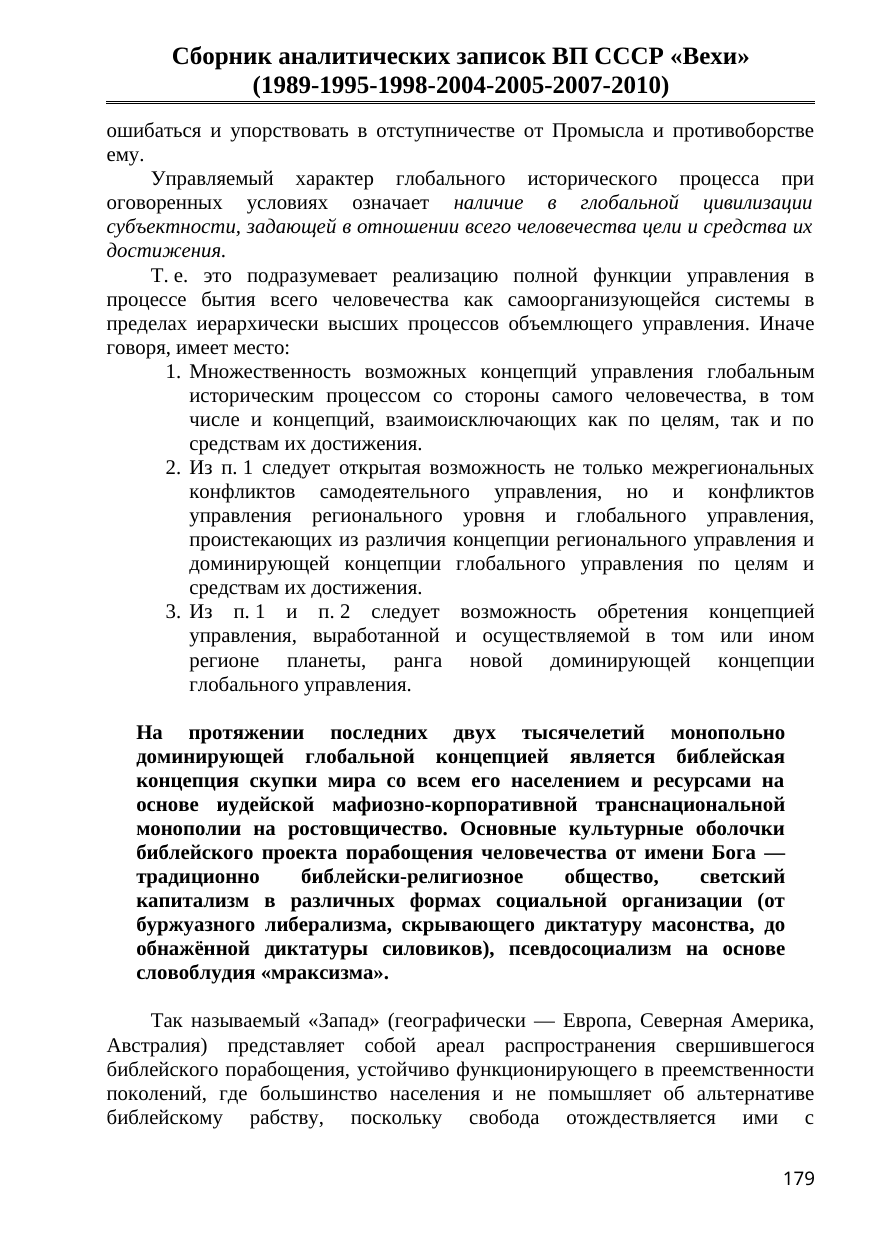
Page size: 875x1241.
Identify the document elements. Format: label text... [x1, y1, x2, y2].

list Из п. 1 следует открытая возможность не только межрегиональных конфликтов самодеятельного управления, но и конфликтов управления регионального уровня и глобального управления, проистекающих из различия концепции регионального управления и доминирующей концепции глобального управления по целям и средствам их достижения. [165, 455, 815, 599]
list Множественность возможных концепций управления глобальным историческим процессом со стороны самого человечества, в том числе и концепций, взаимоисключающих как по целям, так и по средствам их достижения. [165, 359, 815, 455]
text Т. е. это подразумевает реализацию полной функции управления в процессе бытия всего человечества как самоорганизующейся системы в пределах иерархически высших процессов объемлющего управления. Иначе говоря, имеет место: [106, 262, 815, 359]
list Из п. 1 и п. 2 следует возможность обретения концепцией управления, выработанной и осуществляемой в том или ином регионе планеты, ранга новой доминирующей концепции глобального управления. [165, 599, 815, 696]
text Управляемый характер глобального исторического процесса при оговоренных условиях означает наличие в глобальной цивилизации субъектности, задающей в отношении всего человечества цели и средства их достижения. [106, 166, 815, 262]
text Так называемый «Запад» (географически — Европа, Северная Америка, Австралия) представляет собой ареал распространения свершившегося библейского порабощения, устойчиво функционирующего в преемственности поколений, где большинство населения и не помышляет об альтернативе библейскому рабству, поскольку свобода отождествляется ими с [106, 1008, 815, 1129]
text На протяжении последних двух тысячелетий монопольно доминирующей глобальной концепцией является библейская концепция скупки мира со всем его населением и ресурсами на основе иудейской мафиозно-корпоративной транснациональной монополии на ростовщичество. Основные культурные оболочки библейского проекта порабощения человечества от имени Бога — традиционно библейски-религиозное общество, светский капитализм в различных формах социальной организации (от буржуазного либерализма, скрывающего диктатуру масонства, до обнажённой диктатуры силовиков), псевдосоциализм на основе словоблудия «мраксизма». [136, 720, 785, 984]
text ошибаться и упорствовать в отступничестве от Промысла и противоборстве ему. [106, 118, 815, 166]
